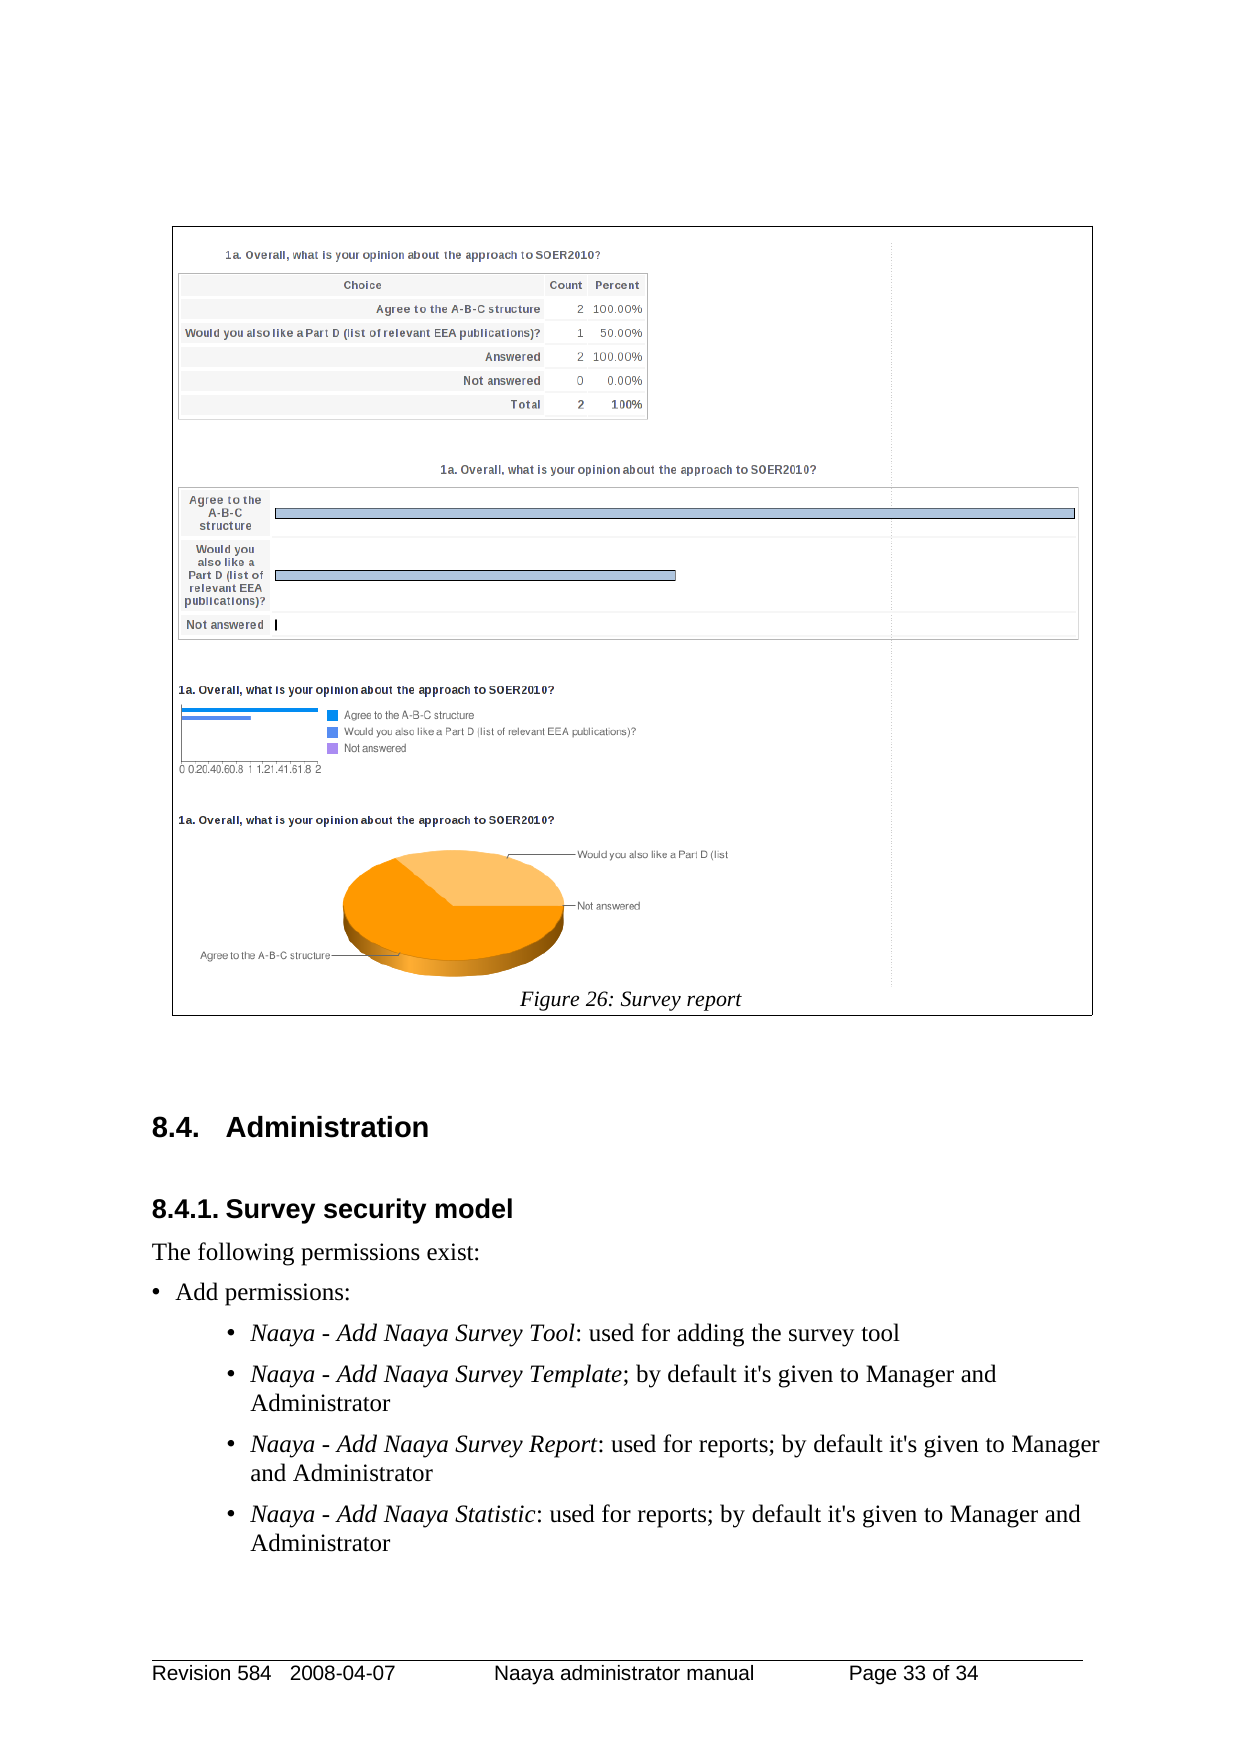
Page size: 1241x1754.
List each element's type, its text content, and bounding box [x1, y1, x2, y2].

list Naaya - Add Naaya Statistic: used for reports; by default it's given to Manager and Administrator [227, 1499, 1120, 1557]
list Naaya - Add Naaya Survey Template; by default it's given to Manager and Administrator [227, 1359, 1120, 1417]
subtitle Administration [152, 1109, 1120, 1143]
list Naaya - Add Naaya Survey Report: used for reports; by default it's given to Manager and Administrator [227, 1429, 1120, 1487]
text Figure 26: Survey report [175, 987, 1089, 1012]
picture [175, 241, 1089, 987]
subtitle Survey security model [152, 1193, 1120, 1224]
text The following permissions exist: [152, 1236, 1120, 1265]
list Naaya - Add Naaya Survey Tool: used for adding the survey tool [227, 1318, 1120, 1347]
list Add permissions: [152, 1277, 1120, 1306]
